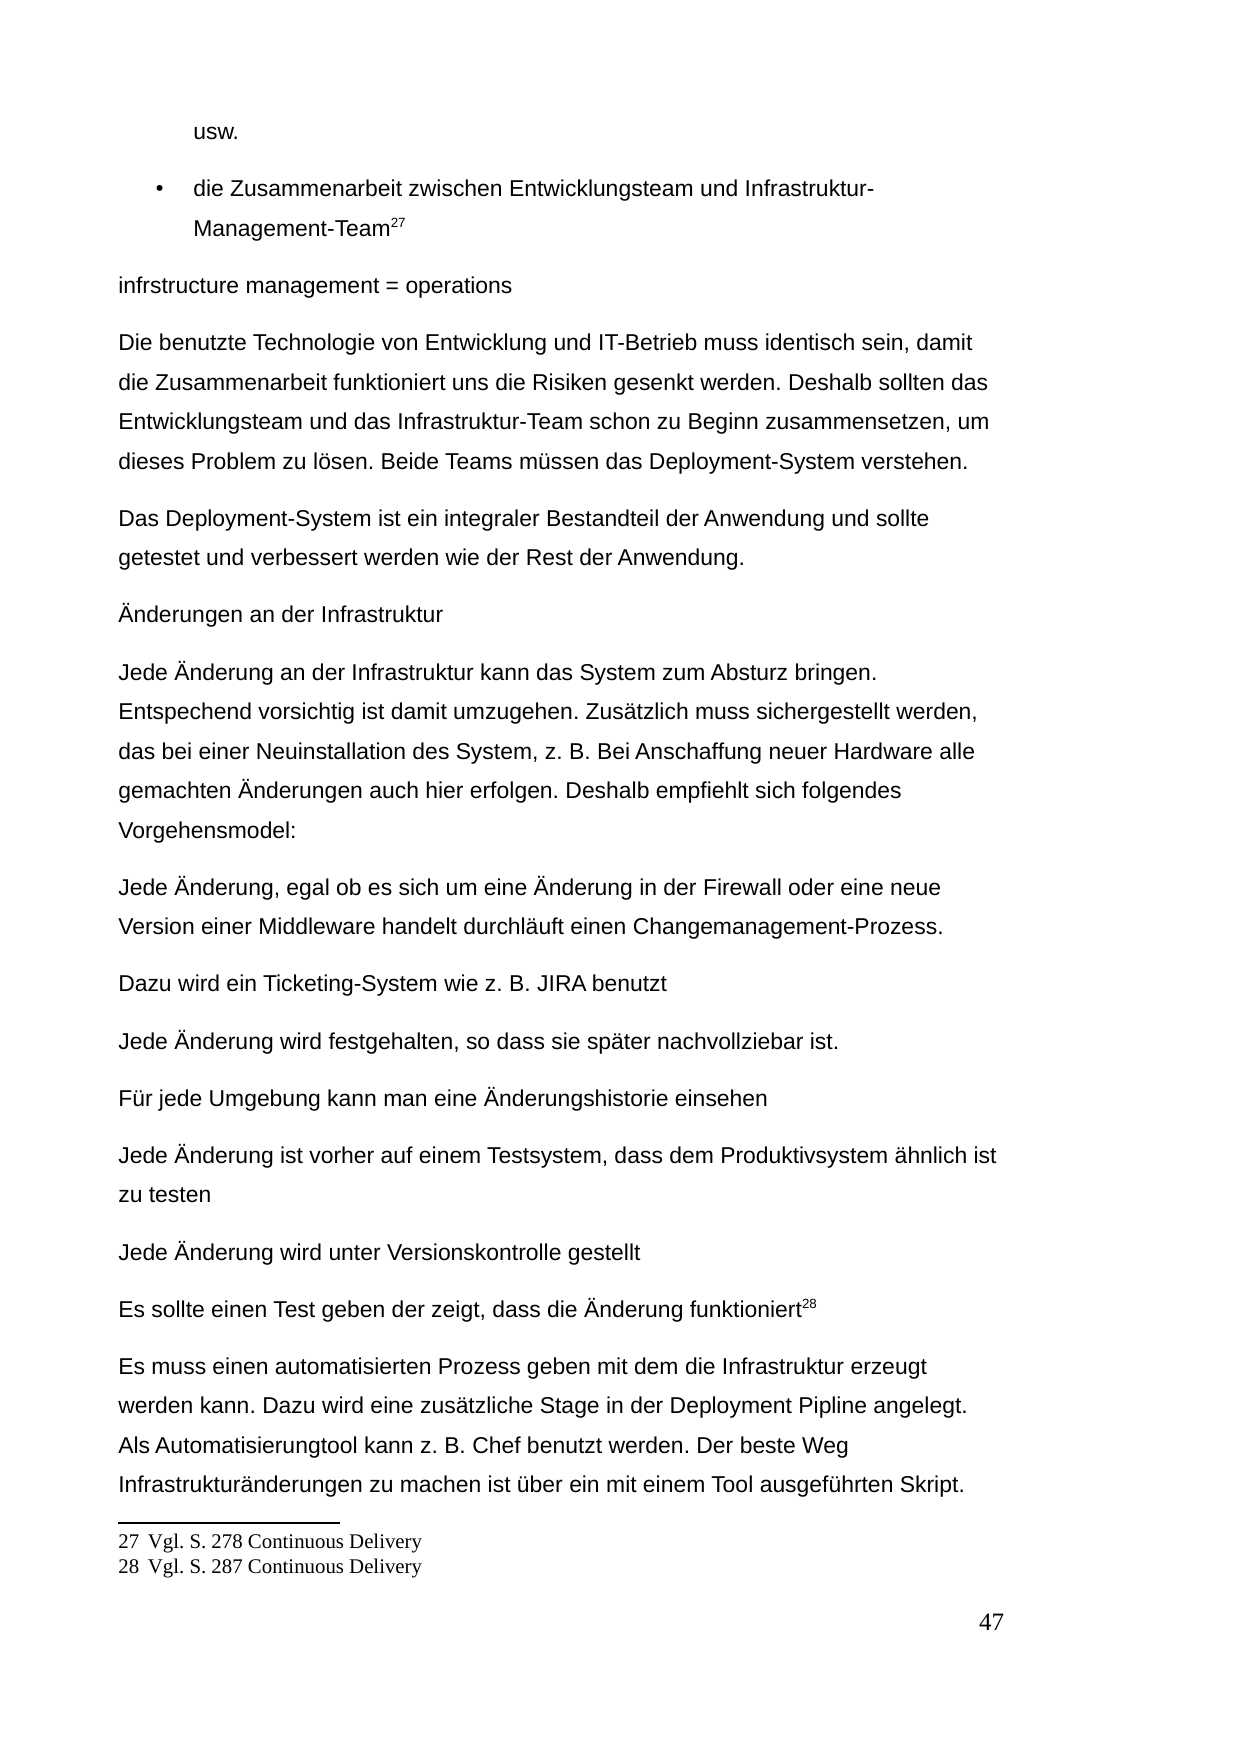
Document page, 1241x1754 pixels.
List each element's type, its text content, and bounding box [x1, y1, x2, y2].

text Dazu wird ein Ticketing-System wie z. B. JIRA benutzt [118, 970, 1004, 997]
list usw. [156, 118, 1004, 144]
text Jede Änderung an der Infrastruktur kann das System zum Absturz bringen. Entspechend vorsichtig ist damit umzugehen. Zusätzlich muss sichergestellt werden, das bei einer Neuinstallation des System, z. B. Bei Anschaffung neuer Hardware alle gemachten Änderungen auch hier erfolgen. Deshalb empfiehlt sich folgendes Vorgehensmodel: [118, 659, 1004, 843]
text infrstructure management = operations [118, 272, 1004, 298]
list die Zusammenarbeit zwischen Entwicklungsteam und Infrastruktur-Management-Team [156, 175, 1004, 241]
text Änderungen an der Infrastruktur [118, 601, 1004, 628]
text Jede Änderung wird unter Versionskontrolle gestellt [118, 1239, 1004, 1265]
text Die benutzte Technologie von Entwicklung und IT-Betrieb muss identisch sein, damit die Zusammenarbeit funktioniert uns die Risiken gesenkt werden. Deshalb sollten das Entwicklungsteam und das Infrastruktur-Team schon zu Beginn zusammensetzen, um dieses Problem zu lösen. Beide Teams müssen das Deployment-System verstehen. [118, 329, 1004, 474]
text Jede Änderung, egal ob es sich um eine Änderung in der Firewall oder eine neue Version einer Middleware handelt durchläuft einen Changemanagement-Prozess. [118, 874, 1004, 939]
text Es muss einen automatisierten Prozess geben mit dem die Infrastruktur erzeugt werden kann. Dazu wird eine zusätzliche Stage in der Deployment Pipline angelegt. Als Automatisierungtool kann z. B. Chef benutzt werden. Der beste Weg Infrastrukturänderungen zu machen ist über ein mit einem Tool ausgeführten Skript. [118, 1353, 1004, 1498]
list Vgl. S. 278 Continuous Delivery [118, 1529, 1004, 1553]
text Es sollte einen Test geben der zeigt, dass die Änderung funktioniert [118, 1296, 1004, 1322]
text Für jede Umgebung kann man eine Änderungshistorie einsehen [118, 1085, 1004, 1111]
text Jede Änderung wird festgehalten, so dass sie später nachvollziebar ist. [118, 1028, 1004, 1054]
text Jede Änderung ist vorher auf einem Testsystem, dass dem Produktivsystem ähnlich ist zu testen [118, 1142, 1004, 1208]
text Das Deployment-System ist ein integraler Bestandteil der Anwendung und sollte getestet und verbessert werden wie der Rest der Anwendung. [118, 505, 1004, 571]
text Vgl. S. 287 Continuous Delivery [118, 1553, 1004, 1578]
